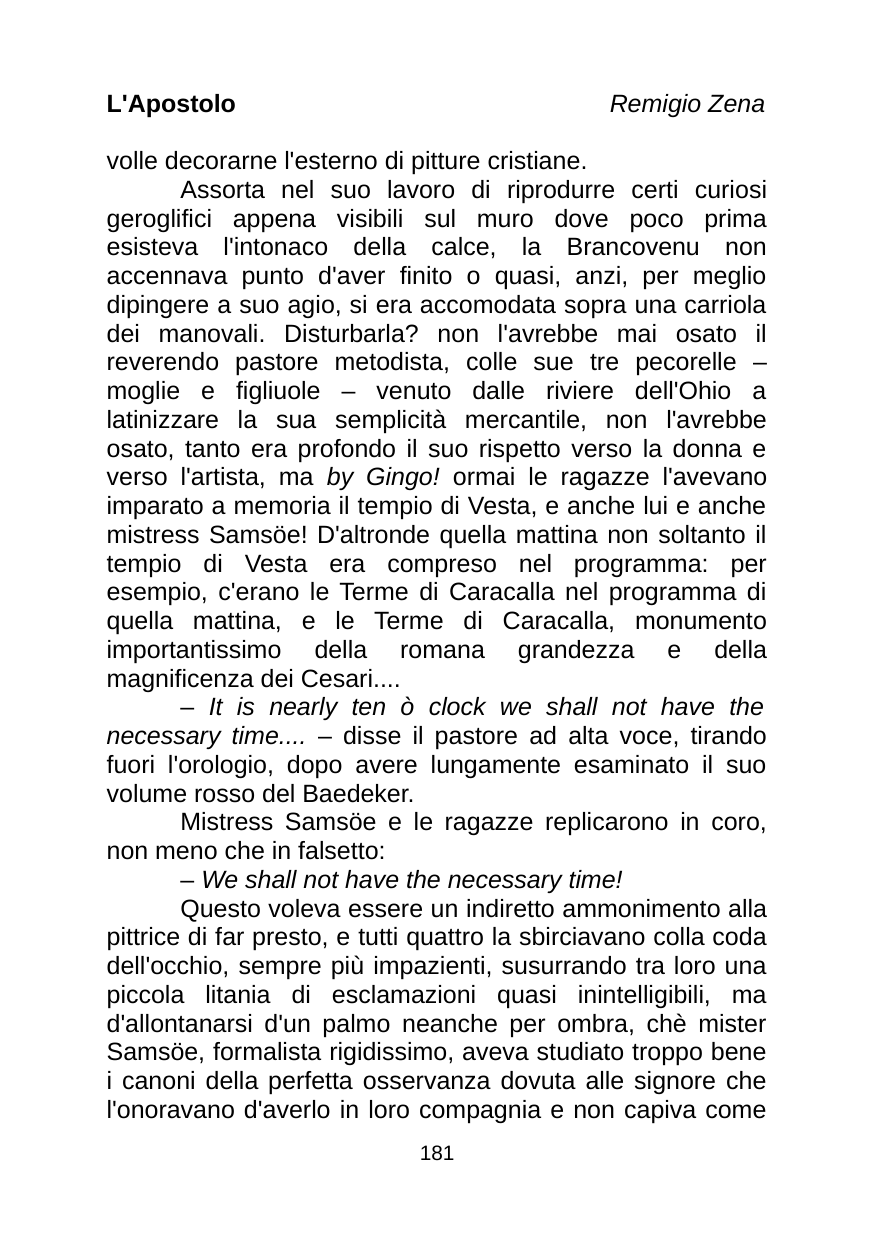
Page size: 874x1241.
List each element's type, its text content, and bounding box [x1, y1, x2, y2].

text – We shall not have the necessary time! [106, 865, 768, 894]
text Questo voleva essere un indiretto ammonimento alla pittrice di far presto, e tutti quattro la sbirciavano colla coda dell'occhio, sempre più impazienti, susurrando tra loro una piccola litania di esclamazioni quasi inintelligibili, ma d'allontanarsi d'un palmo neanche per ombra, chè mister Samsöe, formalista rigidissimo, aveva studiato troppo bene i canoni della perfetta osservanza dovuta alle signore che l'onoravano d'averlo in loro compagnia e non capiva come [106, 894, 768, 1124]
text volle decorarne l'esterno di pitture cristiane. [106, 146, 768, 175]
text – It is nearly ten ò clock we shall not have the necessary time.... – disse il pastore ad alta voce, tirando fuori l'orologio, dopo avere lungamente esaminato il suo volume rosso del Baedeker. [106, 692, 768, 807]
text Assorta nel suo lavoro di riprodurre certi curiosi geroglifici appena visibili sul muro dove poco prima esisteva l'intonaco della calce, la Brancovenu non accennava punto d'aver finito o quasi, anzi, per meglio dipingere a suo agio, si era accomodata sopra una carriola dei manovali. Disturbarla? non l'avrebbe mai osato il reverendo pastore metodista, colle sue tre pecorelle – moglie e figliuole – venuto dalle riviere dell'Ohio a latinizzare la sua semplicità mercantile, non l'avrebbe osato, tanto era profondo il suo rispetto verso la donna e verso l'artista, ma by Gingo! ormai le ragazze l'avevano imparato a memoria il tempio di Vesta, e anche lui e anche mistress Samsöe! D'altronde quella mattina non soltanto il tempio di Vesta era compreso nel programma: per esempio, c'erano le Terme di Caracalla nel programma di quella mattina, e le Terme di Caracalla, monumento importantissimo della romana grandezza e della magnificenza dei Cesari.... [106, 175, 768, 692]
text Mistress Samsöe e le ragazze replicarono in coro, non meno che in falsetto: [106, 807, 768, 865]
